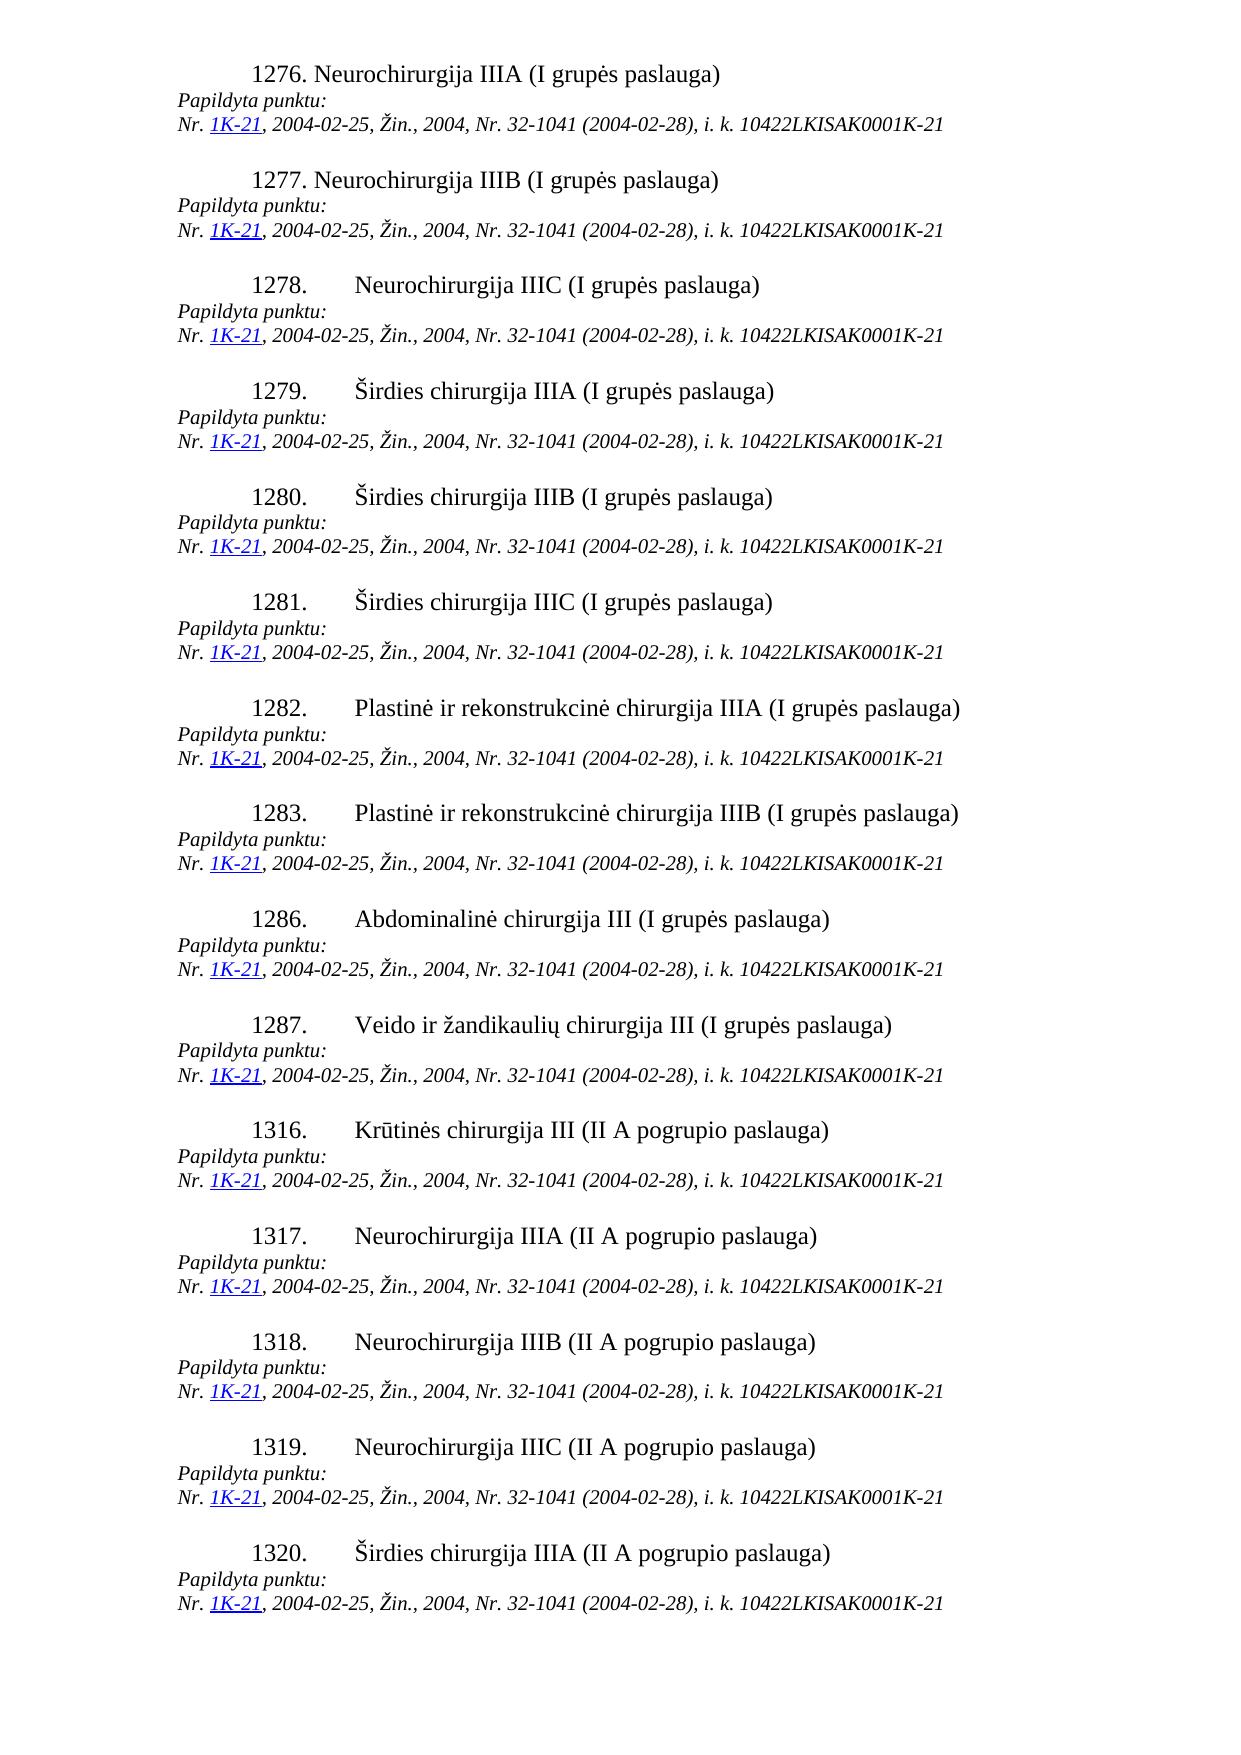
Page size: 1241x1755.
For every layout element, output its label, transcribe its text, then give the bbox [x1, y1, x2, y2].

text 1280. Širdies chirurgija IIIB (I grupės paslauga) [177, 482, 1181, 510]
text Papildyta punktu: [177, 827, 1181, 851]
text Nr. 1K-21, 2004-02-25, Žin., 2004, Nr. 32-1041 (2004-02-28), i. k. 10422LKISAK0001K-21 [177, 957, 1181, 981]
text 1318. Neurochirurgija IIIB (II A pogrupio paslauga) [177, 1327, 1181, 1355]
text Papildyta punktu: [177, 88, 1181, 112]
text 1317. Neurochirurgija IIIA (II A pogrupio paslauga) [177, 1221, 1181, 1250]
text 1316. Krūtinės chirurgija III (II A pogrupio paslauga) [177, 1115, 1181, 1144]
text Nr. 1K-21, 2004-02-25, Žin., 2004, Nr. 32-1041 (2004-02-28), i. k. 10422LKISAK0001K-21 [177, 112, 1181, 136]
text Nr. 1K-21, 2004-02-25, Žin., 2004, Nr. 32-1041 (2004-02-28), i. k. 10422LKISAK0001K-21 [177, 217, 1181, 242]
text Nr. 1K-21, 2004-02-25, Žin., 2004, Nr. 32-1041 (2004-02-28), i. k. 10422LKISAK0001K-21 [177, 1591, 1181, 1615]
text Nr. 1K-21, 2004-02-25, Žin., 2004, Nr. 32-1041 (2004-02-28), i. k. 10422LKISAK0001K-21 [177, 851, 1181, 875]
text Nr. 1K-21, 2004-02-25, Žin., 2004, Nr. 32-1041 (2004-02-28), i. k. 10422LKISAK0001K-21 [177, 1379, 1181, 1403]
text Papildyta punktu: [177, 1144, 1181, 1168]
text Papildyta punktu: [177, 933, 1181, 957]
text Papildyta punktu: [177, 1567, 1181, 1591]
text 1286. Abdominalinė chirurgija III (I grupės paslauga) [177, 904, 1181, 933]
text 1282. Plastinė ir rekonstrukcinė chirurgija IIIA (I grupės paslauga) [177, 693, 1181, 722]
text 1281. Širdies chirurgija IIIC (I grupės paslauga) [177, 587, 1181, 616]
text Nr. 1K-21, 2004-02-25, Žin., 2004, Nr. 32-1041 (2004-02-28), i. k. 10422LKISAK0001K-21 [177, 640, 1181, 664]
text Nr. 1K-21, 2004-02-25, Žin., 2004, Nr. 32-1041 (2004-02-28), i. k. 10422LKISAK0001K-21 [177, 429, 1181, 453]
text Papildyta punktu: [177, 616, 1181, 640]
text Papildyta punktu: [177, 299, 1181, 323]
text 1287. Veido ir žandikaulių chirurgija III (I grupės paslauga) [177, 1010, 1181, 1038]
text Nr. 1K-21, 2004-02-25, Žin., 2004, Nr. 32-1041 (2004-02-28), i. k. 10422LKISAK0001K-21 [177, 1485, 1181, 1509]
text Papildyta punktu: [177, 1038, 1181, 1062]
text Nr. 1K-21, 2004-02-25, Žin., 2004, Nr. 32-1041 (2004-02-28), i. k. 10422LKISAK0001K-21 [177, 1274, 1181, 1298]
text Papildyta punktu: [177, 1250, 1181, 1274]
text 1320. Širdies chirurgija IIIA (II A pogrupio paslauga) [177, 1538, 1181, 1567]
text 1277. Neurochirurgija IIIB (I grupės paslauga) [177, 165, 1181, 193]
text Papildyta punktu: [177, 1461, 1181, 1485]
text 1319. Neurochirurgija IIIC (II A pogrupio paslauga) [177, 1432, 1181, 1461]
text Papildyta punktu: [177, 510, 1181, 534]
text 1283. Plastinė ir rekonstrukcinė chirurgija IIIB (I grupės paslauga) [177, 798, 1181, 827]
text Nr. 1K-21, 2004-02-25, Žin., 2004, Nr. 32-1041 (2004-02-28), i. k. 10422LKISAK0001K-21 [177, 1168, 1181, 1192]
text Papildyta punktu: [177, 1355, 1181, 1379]
text Nr. 1K-21, 2004-02-25, Žin., 2004, Nr. 32-1041 (2004-02-28), i. k. 10422LKISAK0001K-21 [177, 746, 1181, 770]
text Nr. 1K-21, 2004-02-25, Žin., 2004, Nr. 32-1041 (2004-02-28), i. k. 10422LKISAK0001K-21 [177, 534, 1181, 558]
text 1276. Neurochirurgija IIIA (I grupės paslauga) [177, 59, 1181, 88]
text Papildyta punktu: [177, 722, 1181, 746]
text 1279. Širdies chirurgija IIIA (I grupės paslauga) [177, 376, 1181, 405]
text Papildyta punktu: [177, 405, 1181, 429]
text Papildyta punktu: [177, 193, 1181, 217]
text 1278. Neurochirurgija IIIC (I grupės paslauga) [177, 270, 1181, 299]
text Nr. 1K-21, 2004-02-25, Žin., 2004, Nr. 32-1041 (2004-02-28), i. k. 10422LKISAK0001K-21 [177, 1062, 1181, 1087]
text Nr. 1K-21, 2004-02-25, Žin., 2004, Nr. 32-1041 (2004-02-28), i. k. 10422LKISAK0001K-21 [177, 323, 1181, 347]
